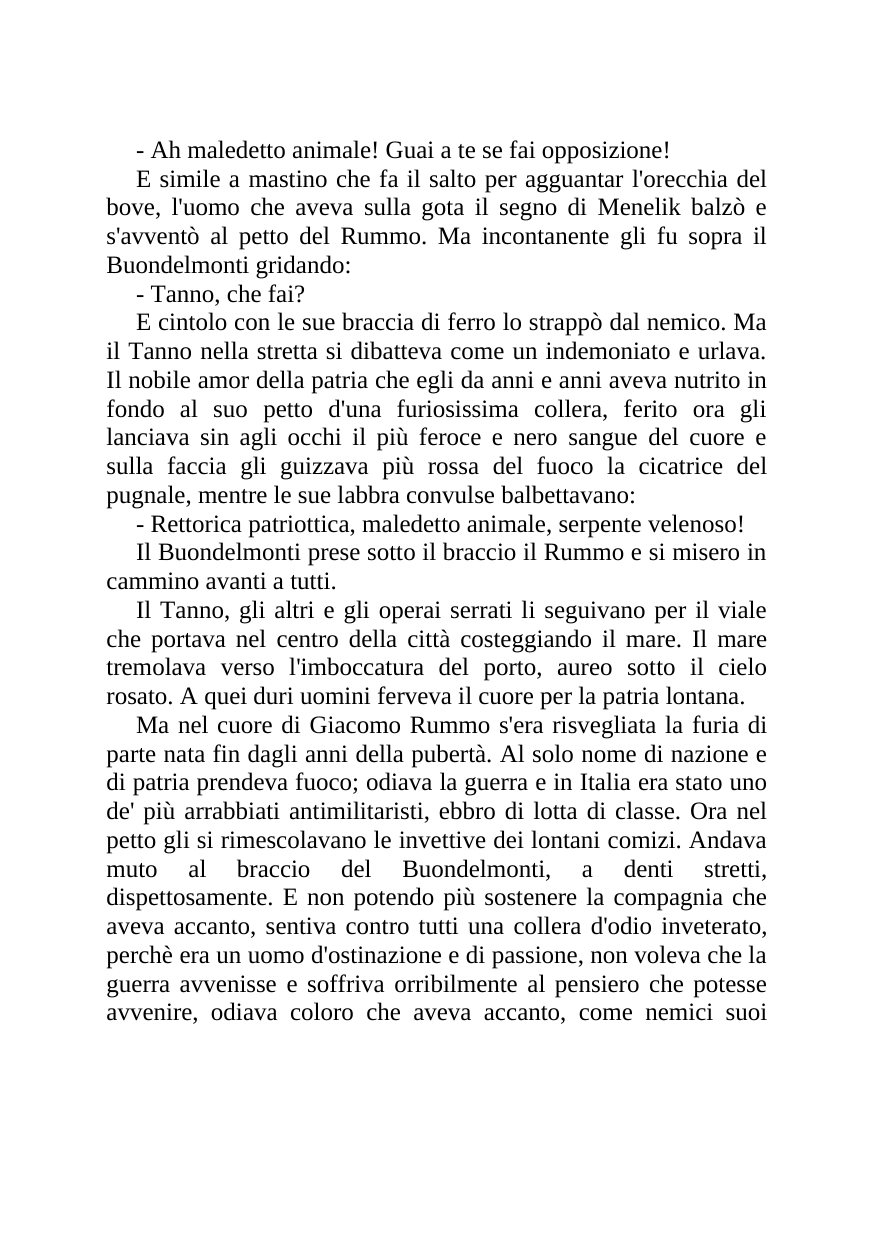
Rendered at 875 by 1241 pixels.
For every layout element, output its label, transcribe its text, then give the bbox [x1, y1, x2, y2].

text E simile a mastino che fa il salto per agguantar l'orecchia del bove, l'uomo che aveva sulla gota il segno di Menelik balzò e s'avventò al petto del Rummo. Ma incontanente gli fu sopra il Buondelmonti gridando: [106, 164, 768, 279]
text Il Buondelmonti prese sotto il braccio il Rummo e si misero in cammino avanti a tutti. [106, 537, 768, 595]
text - Ah maledetto animale! Guai a te se fai opposizione! [106, 135, 768, 164]
text E cintolo con le sue braccia di ferro lo strappò dal nemico. Ma il Tanno nella stretta si dibatteva come un indemoniato e urlava. Il nobile amor della patria che egli da anni e anni aveva nutrito in fondo al suo petto d'una furiosissima collera, ferito ora gli lanciava sin agli occhi il più feroce e nero sangue del cuore e sulla faccia gli guizzava più rossa del fuoco la cicatrice del pugnale, mentre le sue labbra convulse balbettavano: [106, 307, 768, 509]
text - Rettorica patriottica, maledetto animale, serpente velenoso! [106, 509, 768, 537]
text - Tanno, che fai? [106, 279, 768, 307]
text Ma nel cuore di Giacomo Rummo s'era risvegliata la furia di parte nata fin dagli anni della pubertà. Al solo nome di nazione e di patria prendeva fuoco; odiava la guerra e in Italia era stato uno de' più arrabbiati antimilitaristi, ebbro di lotta di classe. Ora nel petto gli si rimescolavano le invettive dei lontani comizi. Andava muto al braccio del Buondelmonti, a denti stretti, dispettosamente. E non potendo più sostenere la compagnia che aveva accanto, sentiva contro tutti una collera d'odio inveterato, perchè era un uomo d'ostinazione e di passione, non voleva che la guerra avvenisse e soffriva orribilmente al pensiero che potesse avvenire, odiava coloro che aveva accanto, come nemici suoi [106, 710, 768, 1026]
text Il Tanno, gli altri e gli operai serrati li seguivano per il viale che portava nel centro della città costeggiando il mare. Il mare tremolava verso l'imboccatura del porto, aureo sotto il cielo rosato. A quei duri uomini ferveva il cuore per la patria lontana. [106, 595, 768, 710]
